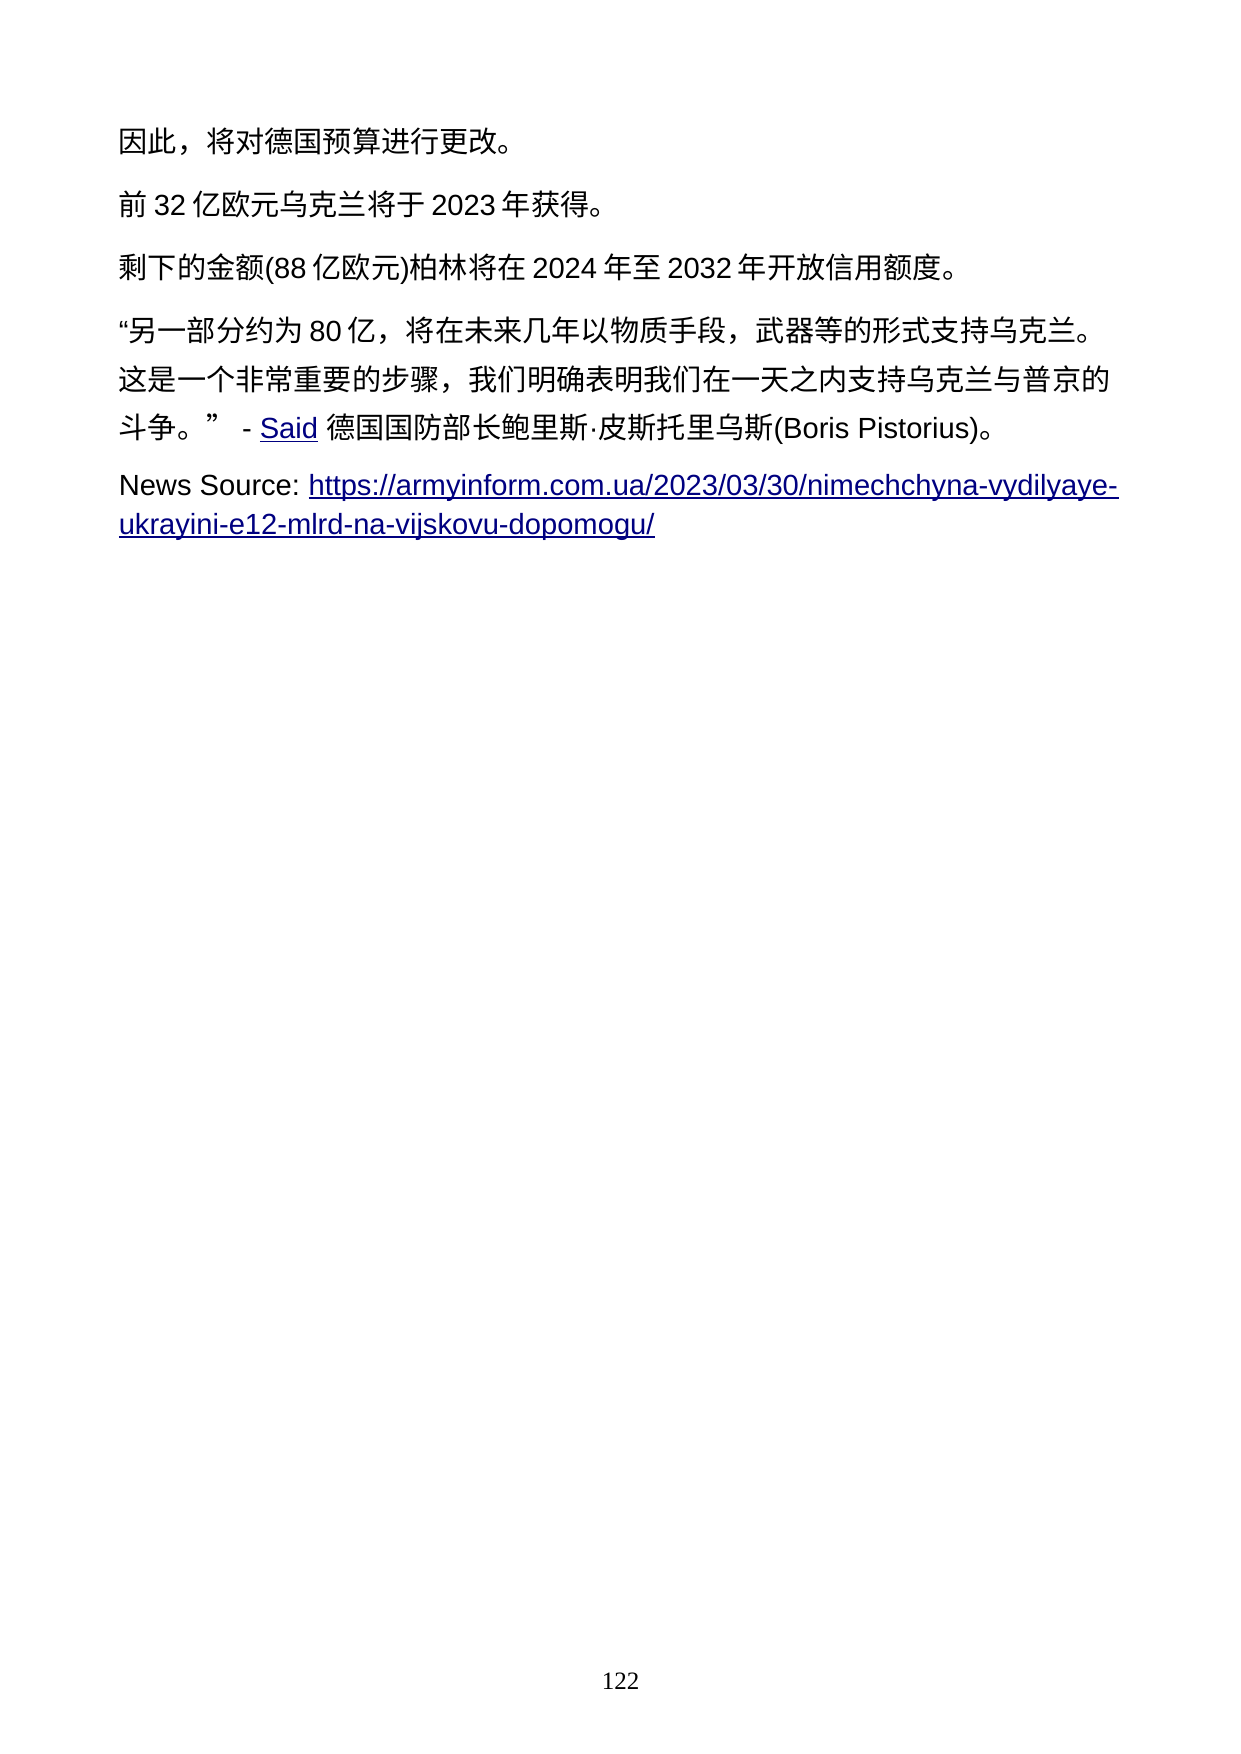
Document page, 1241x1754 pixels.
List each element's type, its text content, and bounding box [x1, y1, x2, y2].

text “另一部分约为80亿，将在未来几年以物质手段，武器等的形式支持乌克兰。 这是一个非常重要的步骤，我们明确表明我们在一天之内支持乌克兰与普京的斗争。” - Said 德国国防部长鲍里斯·皮斯托里乌斯(Boris Pistorius)。 [118, 308, 1122, 447]
text 前32亿欧元乌克兰将于2023年获得。 [118, 182, 1122, 224]
text News Source: https://armyinform.com.ua/2023/03/30/nimechchyna-vydilyaye-ukrayini-e12-mlrd-na-vijskovu-dopomogu/ [118, 468, 1122, 540]
text 因此，将对德国预算进行更改。 [118, 118, 1122, 161]
text 剩下的金额(88亿欧元)柏林将在2024年至2032年开放信用额度。 [118, 245, 1122, 287]
